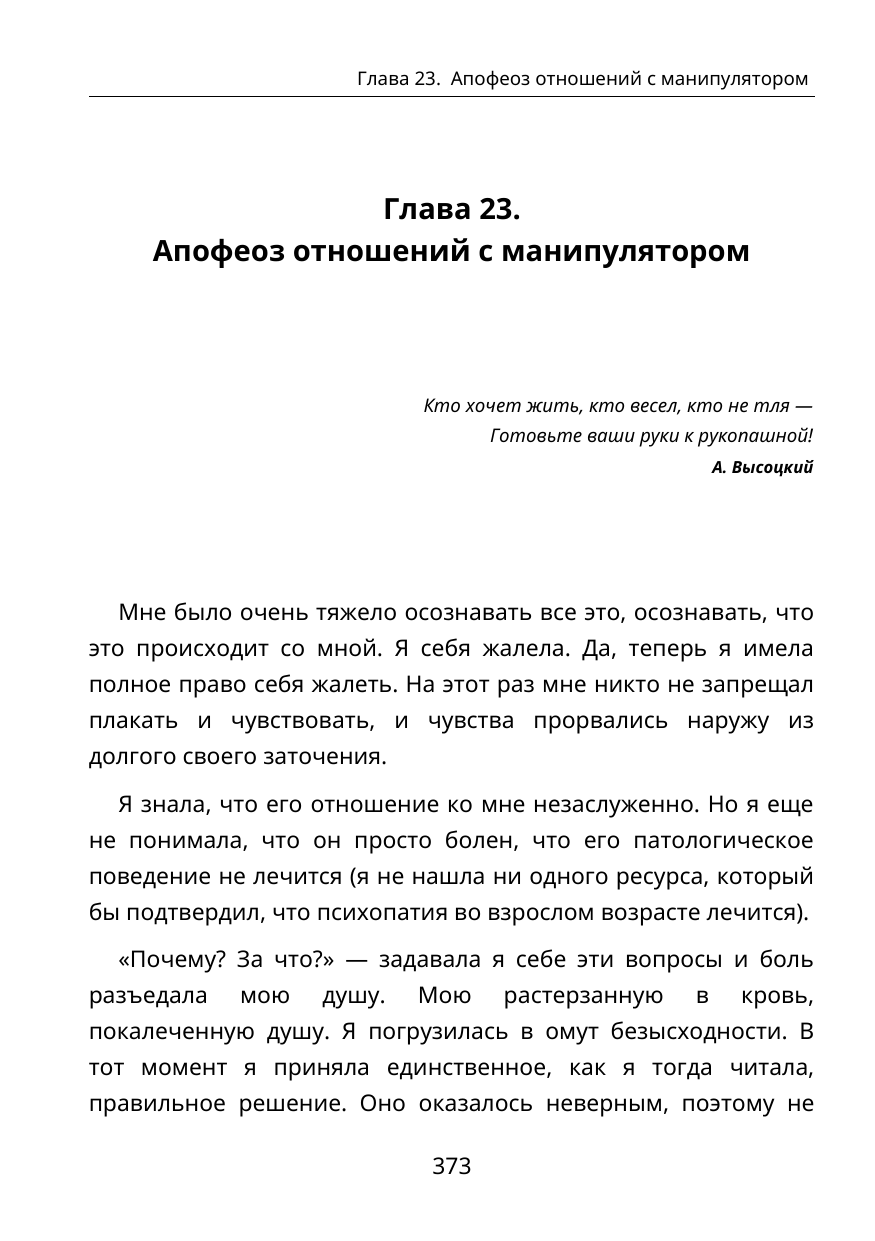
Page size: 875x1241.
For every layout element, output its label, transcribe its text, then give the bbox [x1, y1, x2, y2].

text Готовьте ваши руки к рукопашной! [236, 418, 815, 448]
subtitle Глава 23. Апофеоз отношений с манипулятором [88, 185, 815, 270]
text А. Высоцкий [148, 448, 815, 478]
text «Почему? За что?» — задавала я себе эти вопросы и боль разъедала мою душу. Мою растерзанную в кровь, покалеченную душу. Я погрузилась в омут безысходности. В тот момент я приняла единственное, как я тогда читала, правильное решение. Оно оказалось неверным, поэтому не [88, 943, 815, 1118]
text Я знала, что его отношение ко мне незаслуженно. Но я еще не понимала, что он просто болен, что его патологическое поведение не лечится (я не нашла ни одного ресурса, который бы подтвердил, что психопатия во взрослом возрасте лечится). [88, 788, 815, 927]
text Мне было очень тяжело осознавать все это, осознавать, что это происходит со мной. Я себя жалела. Да, теперь я имела полное право себя жалеть. На этот раз мне никто не запрещал плакать и чувствовать, и чувства прорвались наружу из долгого своего заточения. [88, 596, 815, 771]
text Кто хочет жить, кто весел, кто не тля — [236, 388, 815, 418]
